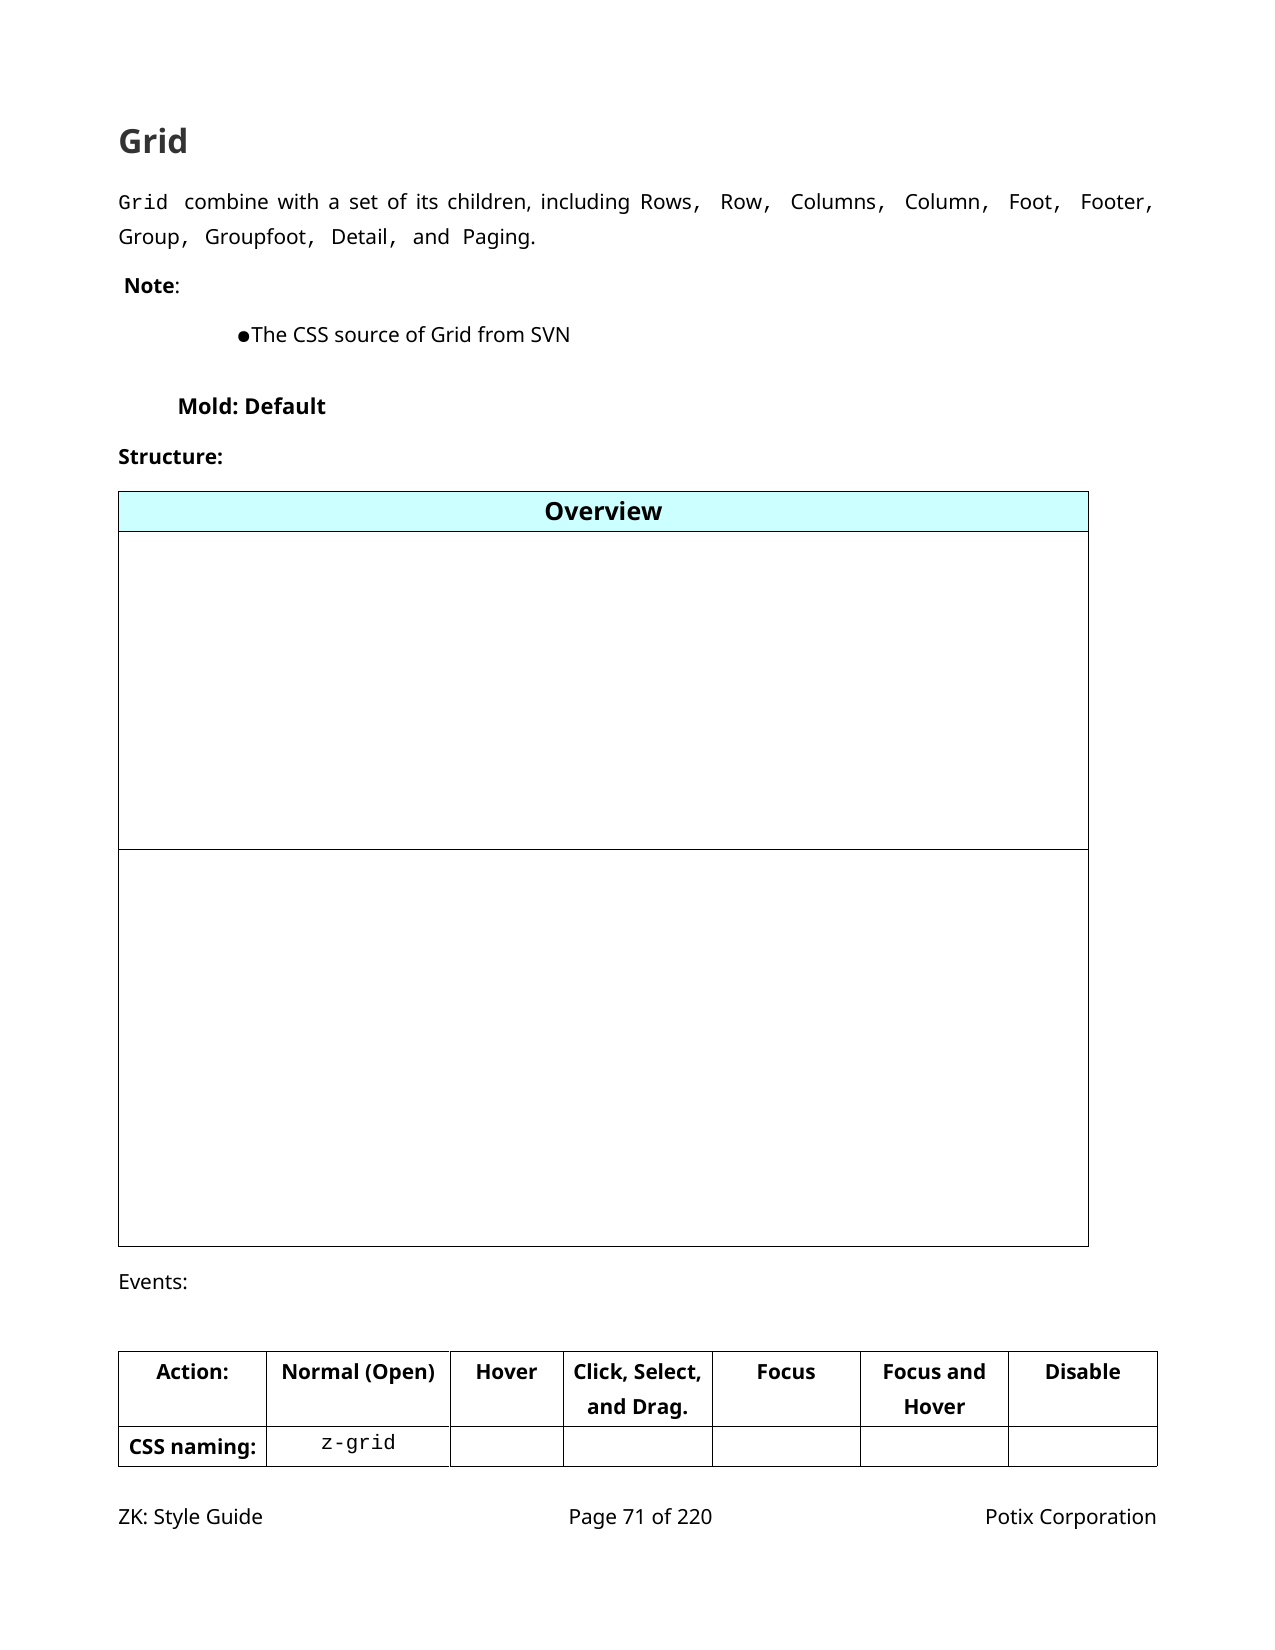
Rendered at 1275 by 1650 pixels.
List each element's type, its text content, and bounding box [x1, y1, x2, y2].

subtitle Mold: Default [177, 391, 1157, 421]
text Events: [118, 1267, 1157, 1331]
table_header Overview [119, 492, 1088, 531]
text Grid combine with a set of its children, including Rows, Row, Columns, Column, Foot, Footer, Group, Groupfoot, Detail, and Paging. [118, 187, 1157, 251]
table_header Focus [713, 1352, 860, 1426]
table_cell [451, 1427, 563, 1466]
table_header Normal (Open) [267, 1352, 449, 1426]
table_header Click, Select, and Drag. [564, 1352, 712, 1426]
subtitle Grid [118, 118, 1157, 163]
text Note: [118, 272, 1157, 300]
table_cell z-grid [267, 1427, 449, 1466]
table_cell [119, 532, 1088, 849]
list The CSS source of Grid from SVN [236, 321, 1157, 349]
table_header Action: [119, 1352, 266, 1426]
table_cell [713, 1427, 860, 1466]
text Structure: [118, 442, 1157, 470]
table_header Disable [1009, 1352, 1157, 1426]
table_cell [564, 1427, 712, 1466]
table_cell [861, 1427, 1008, 1466]
table_header Hover [451, 1352, 563, 1426]
table_header Focus and Hover [861, 1352, 1008, 1426]
table_cell [119, 850, 1088, 1246]
table_cell [1009, 1427, 1157, 1466]
table_cell CSS naming: [119, 1427, 266, 1466]
